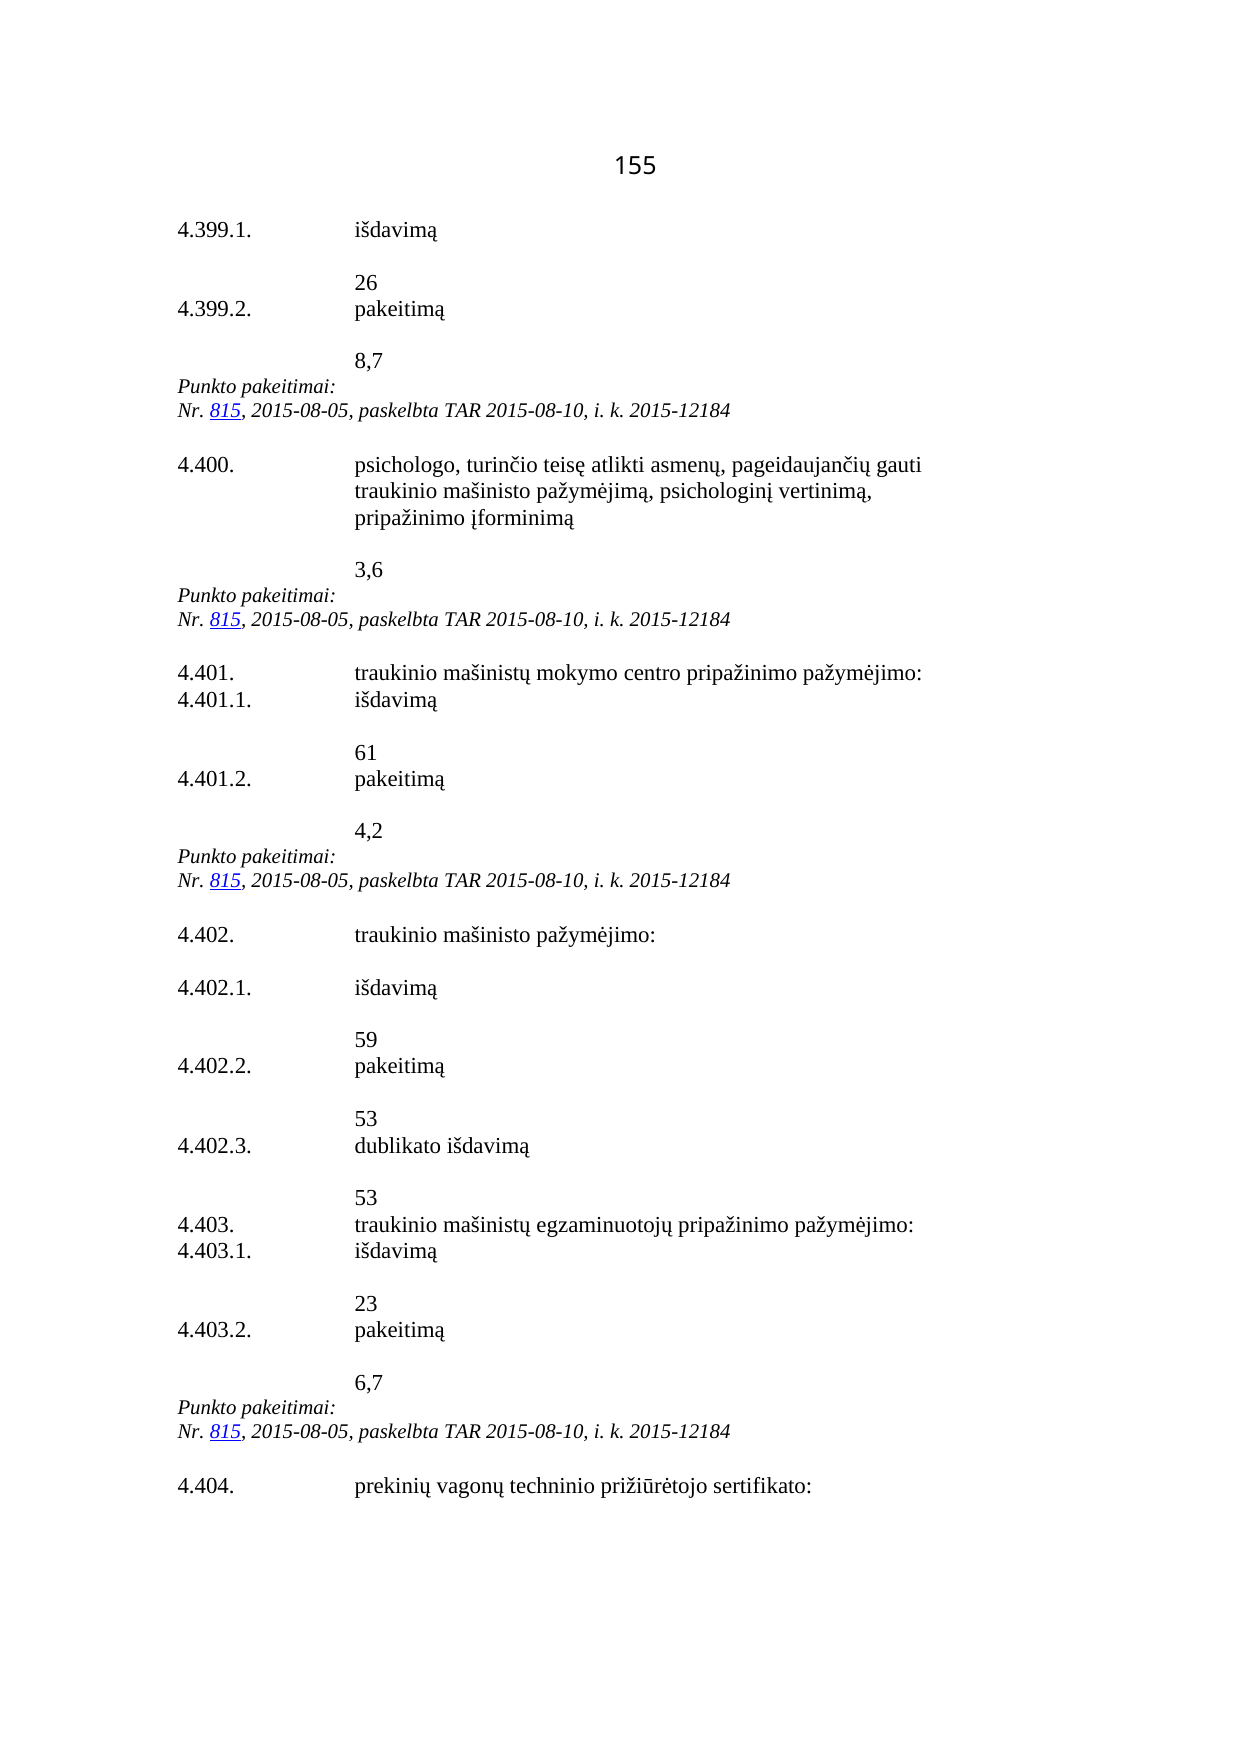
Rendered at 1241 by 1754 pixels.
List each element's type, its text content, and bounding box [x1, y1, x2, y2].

text 4.403.1. išdavimą 23 [177, 1237, 945, 1316]
text Nr. 815, 2015-08-05, paskelbta TAR 2015-08-10, i. k. 2015-12184 [177, 1419, 1093, 1443]
text 4.399.2. pakeitimą 8,7 [177, 295, 945, 374]
text 4.403. traukinio mašinistų egzaminuotojų pripažinimo pažymėjimo: [177, 1211, 945, 1237]
text 4.404. prekinių vagonų techninio prižiūrėtojo sertifikato: [177, 1472, 945, 1498]
text 4.401.1. išdavimą 61 [177, 686, 945, 765]
text pripažinimo įforminimą 3,6 [354, 503, 945, 583]
text 4.401. traukinio mašinistų mokymo centro pripažinimo pažymėjimo: [177, 659, 945, 686]
text Nr. 815, 2015-08-05, paskelbta TAR 2015-08-10, i. k. 2015-12184 [177, 607, 1093, 631]
text 4.399.1. išdavimą 26 [177, 216, 945, 295]
text 4.401.2. pakeitimą 4,2 [177, 765, 945, 844]
text Nr. 815, 2015-08-05, paskelbta TAR 2015-08-10, i. k. 2015-12184 [177, 868, 1093, 892]
text 4.402. traukinio mašinisto pažymėjimo: [177, 921, 945, 973]
text 4.402.2. pakeitimą 53 [177, 1053, 945, 1132]
text 4.402.3. dublikato išdavimą 53 [177, 1132, 945, 1211]
text Punkto pakeitimai: [177, 1395, 1093, 1419]
text 4.400. psichologo, turinčio teisę atlikti asmenų, pageidaujančių gauti [177, 451, 945, 477]
text traukinio mašinisto pažymėjimą, psichologinį vertinimą, [354, 477, 945, 503]
text 4.403.2. pakeitimą 6,7 [177, 1316, 945, 1395]
text Punkto pakeitimai: [177, 844, 1093, 868]
text 4.402.1. išdavimą 59 [177, 973, 945, 1053]
text Punkto pakeitimai: [177, 374, 1093, 398]
text Nr. 815, 2015-08-05, paskelbta TAR 2015-08-10, i. k. 2015-12184 [177, 398, 1093, 422]
text Punkto pakeitimai: [177, 583, 1093, 607]
